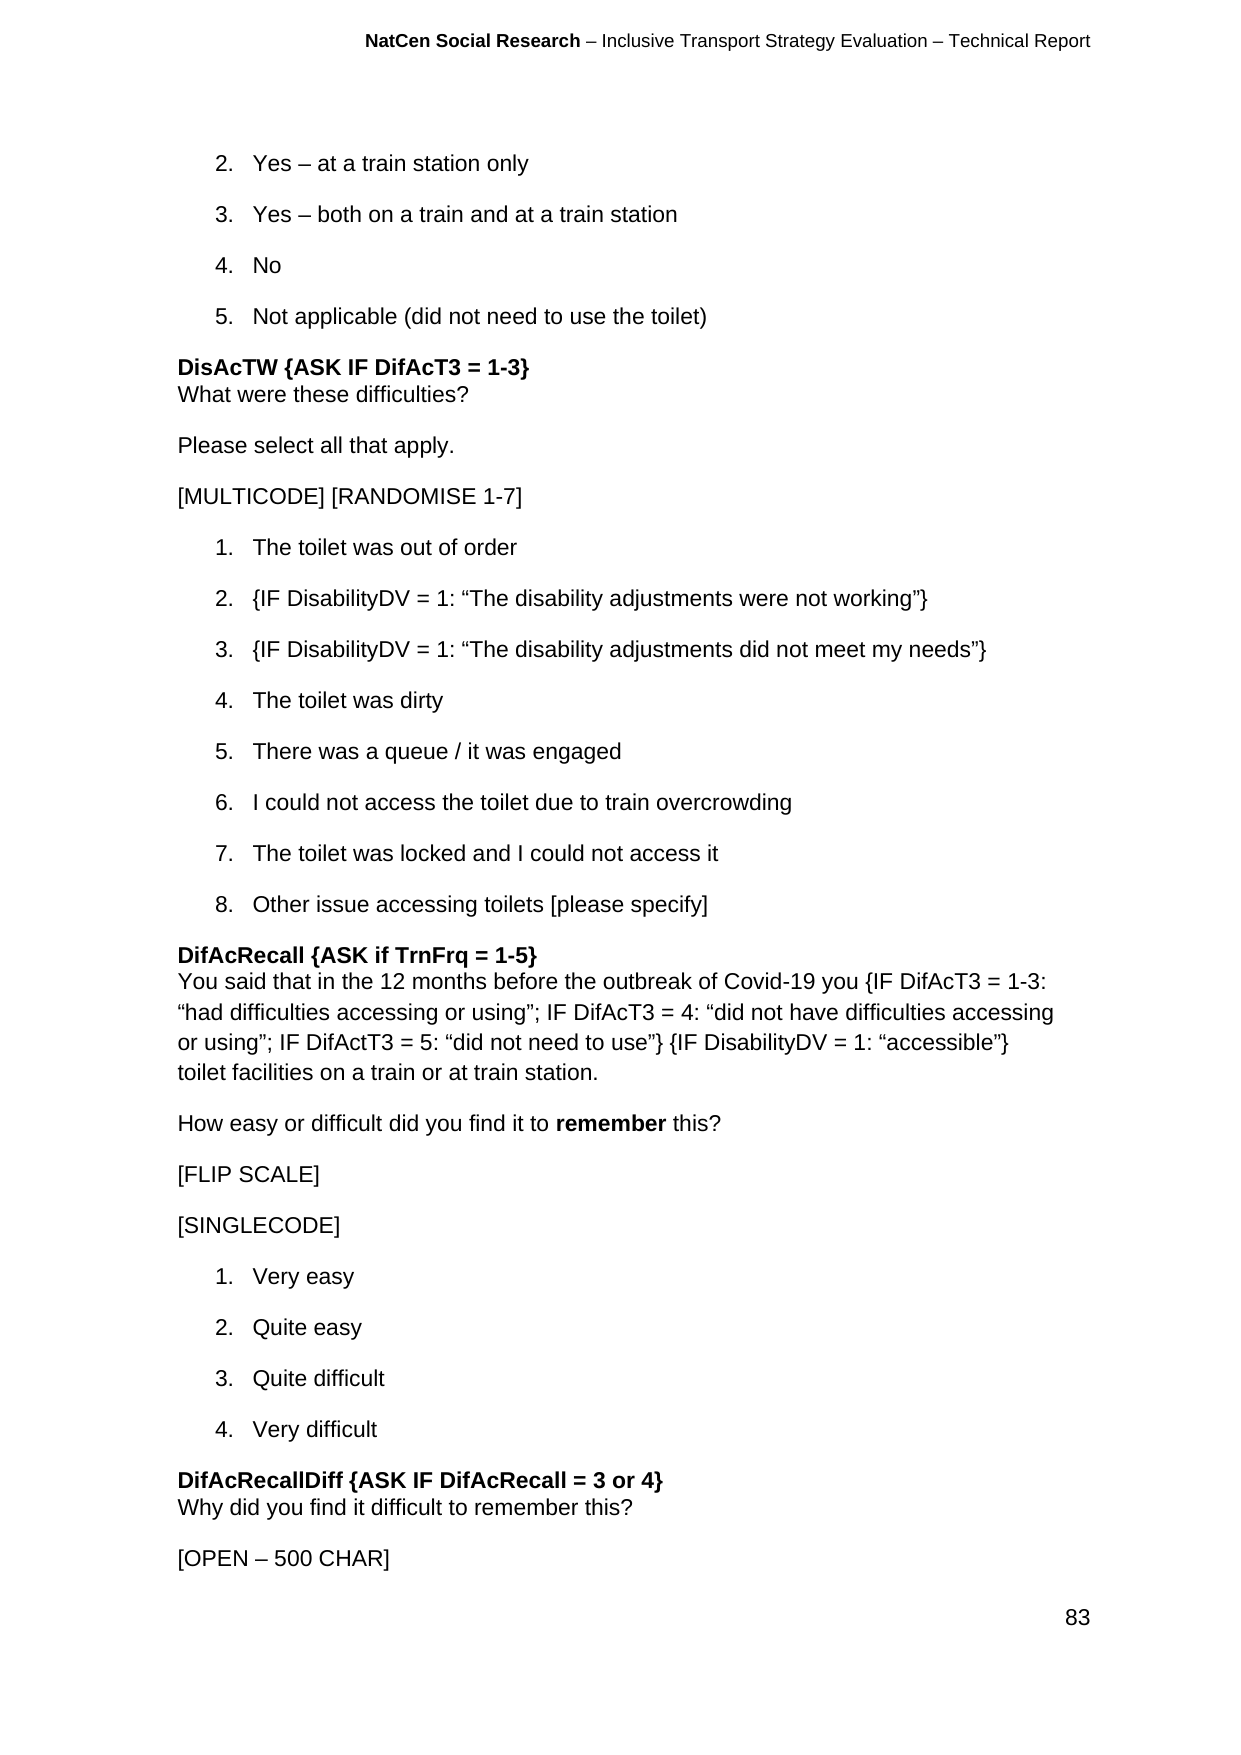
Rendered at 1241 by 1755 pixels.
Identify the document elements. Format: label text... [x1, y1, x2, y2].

list Quite easy [215, 1314, 1063, 1341]
list The toilet was out of order [215, 534, 1063, 560]
text What were these difficulties? [177, 381, 1063, 407]
list Yes – both on a train and at a train station [215, 201, 1063, 227]
text You said that in the 12 months before the outbreak of Covid-19 you {IF DifAcT3 = 1-3: “had difficulties accessing or using”; IF DifAcT3 = 4: “did not have difficulties accessing or using”; IF DifActT3 = 5: “did not need to use”} {IF DisabilityDV = 1: “accessible”} toilet facilities on a train or at train station. [177, 968, 1063, 1085]
list The toilet was dirty [215, 687, 1063, 713]
list There was a queue / it was engaged [215, 738, 1063, 764]
subtitle DifAcRecall {ASK if TrnFrq = 1-5} [177, 942, 1063, 968]
list Very difficult [215, 1416, 1063, 1443]
text Why did you find it difficult to remember this? [177, 1494, 1063, 1520]
list Very easy [215, 1263, 1063, 1289]
text [MULTICODE] [RANDOMISE 1-7] [177, 483, 1063, 509]
list Yes – at a train station only [215, 150, 1063, 176]
list No [215, 252, 1063, 278]
text [SINGLECODE] [177, 1212, 1063, 1238]
list I could not access the toilet due to train overcrowding [215, 789, 1063, 815]
list {IF DisabilityDV = 1: “The disability adjustments did not meet my needs”} [215, 636, 1063, 662]
text [OPEN – 500 CHAR] [177, 1545, 1063, 1571]
text How easy or difficult did you find it to remember this? [177, 1110, 1063, 1136]
list Other issue accessing toilets [please specify] [215, 891, 1063, 917]
text [FLIP SCALE] [177, 1161, 1063, 1187]
list Quite difficult [215, 1365, 1063, 1392]
subtitle DifAcRecallDiff {ASK IF DifAcRecall = 3 or 4} [177, 1467, 1063, 1494]
text Please select all that apply. [177, 432, 1063, 458]
list {IF DisabilityDV = 1: “The disability adjustments were not working”} [215, 585, 1063, 611]
subtitle DisAcTW {ASK IF DifAcT3 = 1-3} [177, 354, 1063, 381]
list The toilet was locked and I could not access it [215, 840, 1063, 866]
list Not applicable (did not need to use the toilet) [215, 303, 1063, 329]
